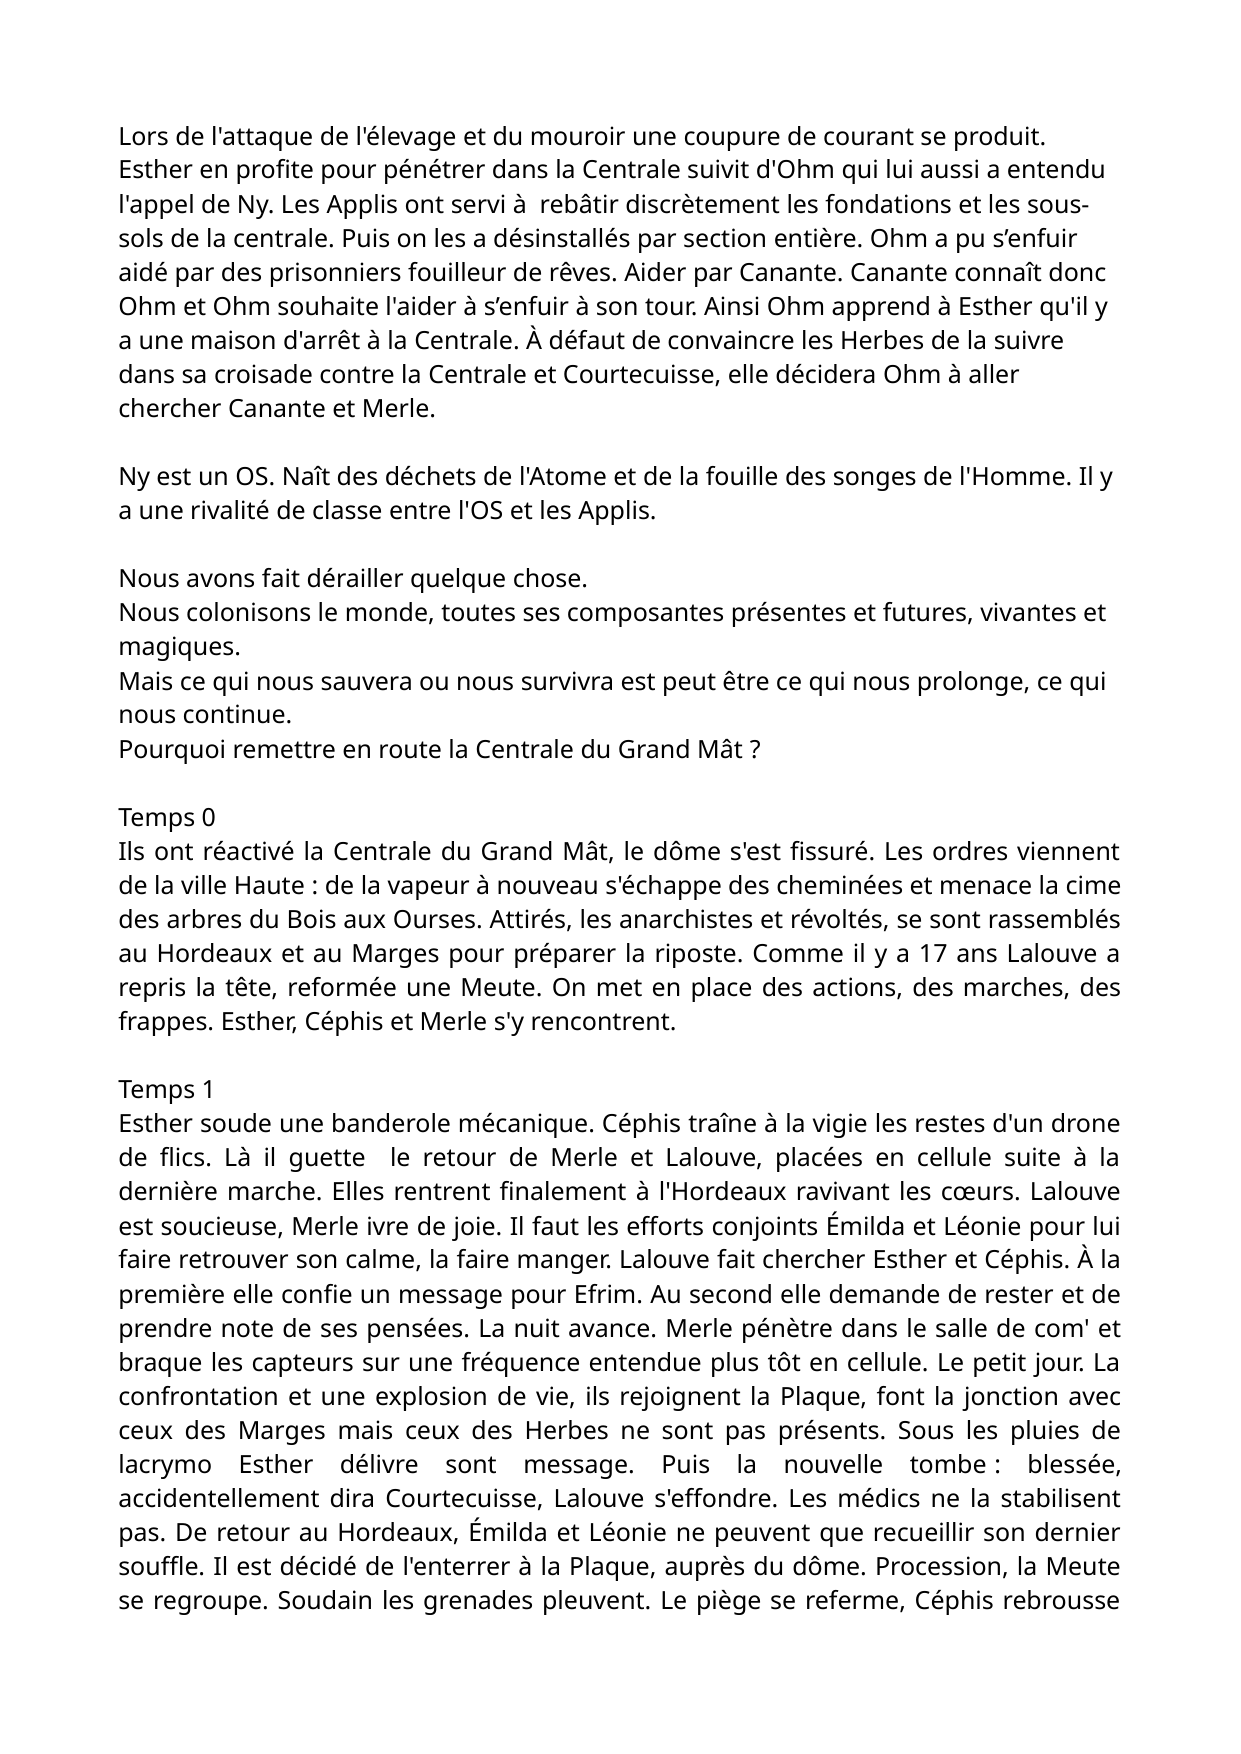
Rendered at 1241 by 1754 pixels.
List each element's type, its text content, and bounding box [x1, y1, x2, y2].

text Temps 1 [118, 1072, 1122, 1106]
text Pourquoi remettre en route la Centrale du Grand Mât ? [118, 731, 1122, 765]
text Nous avons fait dérailler quelque chose. [118, 561, 1122, 595]
text Mais ce qui nous sauvera ou nous survivra est peut être ce qui nous prolonge, ce qui nous continue. [118, 663, 1122, 731]
text Nous colonisons le monde, toutes ses composantes présentes et futures, vivantes et magiques. [118, 595, 1122, 663]
text Lors de l'attaque de l'élevage et du mouroir une coupure de courant se produit. Esther en profite pour pénétrer dans la Centrale suivit d'Ohm qui lui aussi a entendu l'appel de Ny. Les Applis ont servi à rebâtir discrètement les fondations et les sous-sols de la centrale. Puis on les a désinstallés par section entière. Ohm a pu s’enfuir aidé par des prisonniers fouilleur de rêves. Aider par Canante. Canante connaît donc Ohm et Ohm souhaite l'aider à s’enfuir à son tour. Ainsi Ohm apprend à Esther qu'il y a une maison d'arrêt à la Centrale. À défaut de convaincre les Herbes de la suivre dans sa croisade contre la Centrale et Courtecuisse, elle décidera Ohm à aller chercher Canante et Merle. [118, 118, 1122, 425]
text Temps 0 [118, 799, 1122, 833]
text Ils ont réactivé la Centrale du Grand Mât, le dôme s'est fissuré. Les ordres viennent de la ville Haute : de la vapeur à nouveau s'échappe des cheminées et menace la cime des arbres du Bois aux Ourses. Attirés, les anarchistes et révoltés, se sont rassemblés au Hordeaux et au Marges pour préparer la riposte. Comme il y a 17 ans Lalouve a repris la tête, reformée une Meute. On met en place des actions, des marches, des frappes. Esther, Céphis et Merle s'y rencontrent. [118, 833, 1122, 1038]
text Esther soude une banderole mécanique. Céphis traîne à la vigie les restes d'un drone de flics. Là il guette le retour de Merle et Lalouve, placées en cellule suite à la dernière marche. Elles rentrent finalement à l'Hordeaux ravivant les cœurs. Lalouve est soucieuse, Merle ivre de joie. Il faut les efforts conjoints Émilda et Léonie pour lui faire retrouver son calme, la faire manger. Lalouve fait chercher Esther et Céphis. À la première elle confie un message pour Efrim. Au second elle demande de rester et de prendre note de ses pensées. La nuit avance. Merle pénètre dans le salle de com' et braque les capteurs sur une fréquence entendue plus tôt en cellule. Le petit jour. La confrontation et une explosion de vie, ils rejoignent la Plaque, font la jonction avec ceux des Marges mais ceux des Herbes ne sont pas présents. Sous les pluies de lacrymo Esther délivre sont message. Puis la nouvelle tombe : blessée, accidentellement dira Courtecuisse, Lalouve s'effondre. Les médics ne la stabilisent pas. De retour au Hordeaux, Émilda et Léonie ne peuvent que recueillir son dernier souffle. Il est décidé de l'enterrer à la Plaque, auprès du dôme. Procession, la Meute se regroupe. Soudain les grenades pleuvent. Le piège se referme, Céphis rebrousse [118, 1106, 1122, 1617]
text Ny est un OS. Naît des déchets de l'Atome et de la fouille des songes de l'Homme. Il y a une rivalité de classe entre l'OS et les Applis. [118, 459, 1122, 527]
